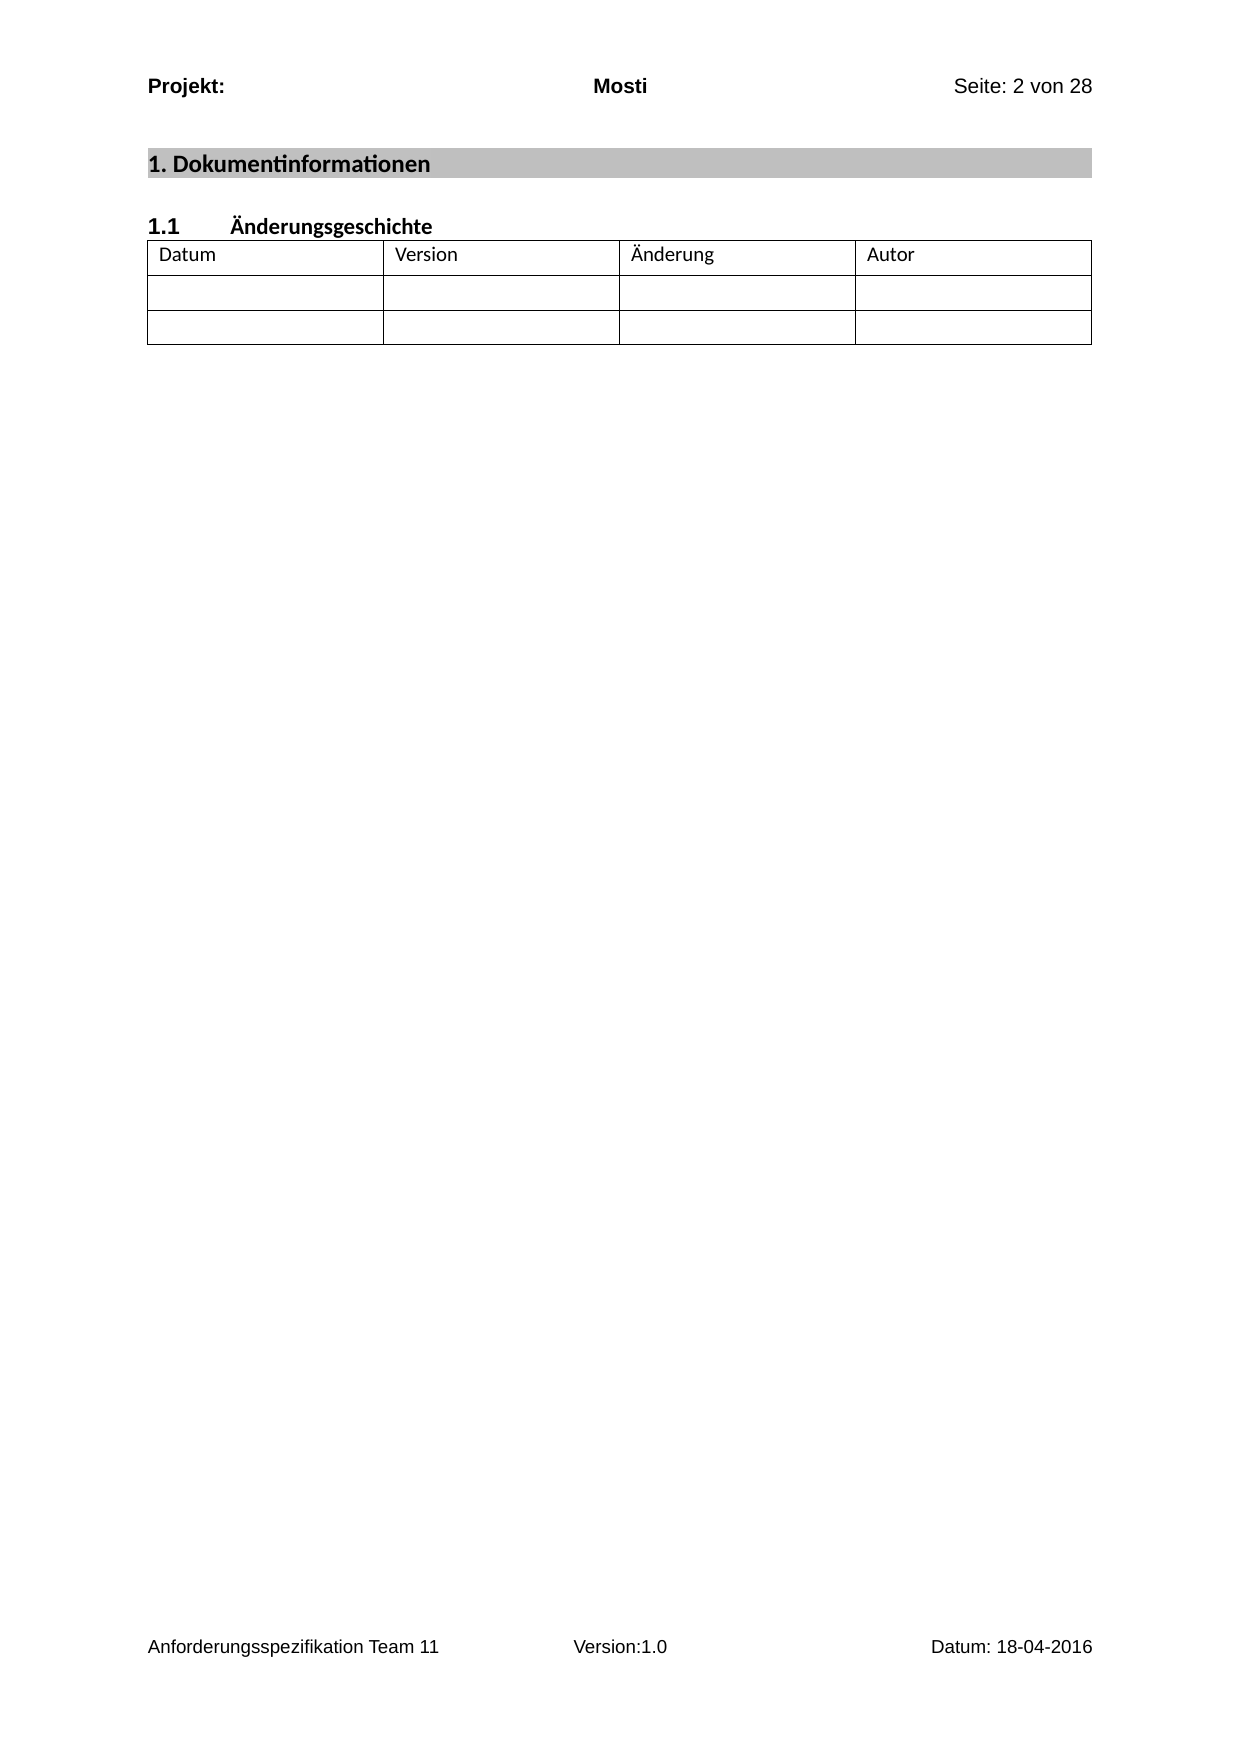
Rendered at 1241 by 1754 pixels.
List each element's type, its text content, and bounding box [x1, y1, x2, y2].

table_cell [856, 311, 1091, 344]
table_header Autor [856, 241, 1091, 275]
list Änderungsgeschichte [148, 212, 1092, 240]
subtitle 1. Dokumentinformationen [148, 148, 1092, 178]
table_cell [620, 276, 855, 309]
table_header Datum [148, 241, 383, 275]
table_cell [384, 276, 619, 309]
table_cell [856, 276, 1091, 309]
table_cell [384, 311, 619, 344]
table_cell [148, 311, 383, 344]
table_cell [620, 311, 855, 344]
table_cell [148, 276, 383, 309]
table_header Version [384, 241, 619, 275]
table_header Änderung [620, 241, 855, 275]
